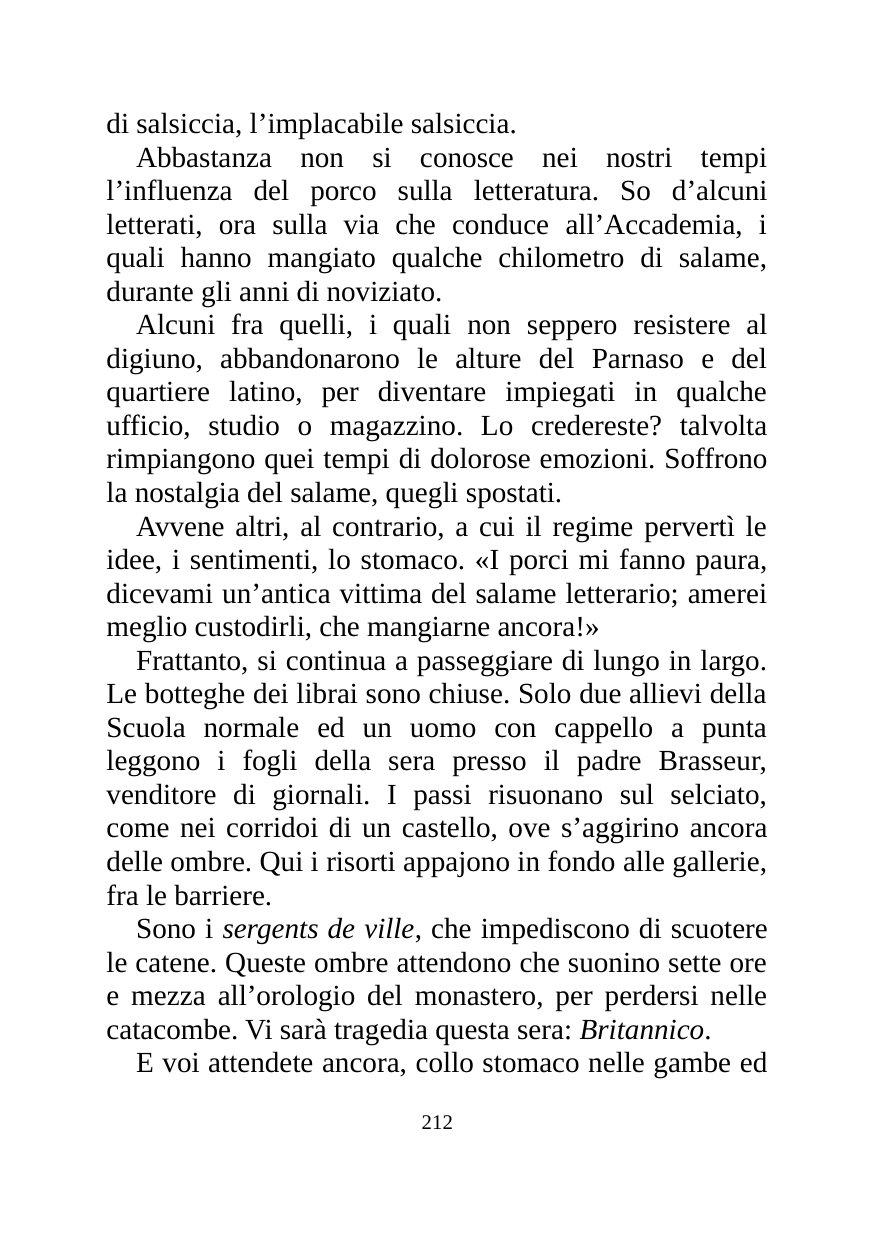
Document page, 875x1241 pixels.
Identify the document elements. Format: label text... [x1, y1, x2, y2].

text E voi attendete ancora, collo stomaco nelle gambe ed [106, 1045, 768, 1079]
text di salsiccia, l’implacabile salsiccia. [106, 106, 768, 140]
text Avvene altri, al contrario, a cui il regime pervertì le idee, i sentimenti, lo stomaco. «I porci mi fanno paura, dicevami un’antica vittima del salame letterario; amerei meglio custodirli, che mangiarne ancora!» [106, 509, 768, 643]
text Frattanto, si continua a passeggiare di lungo in largo. Le botteghe dei librai sono chiuse. Solo due allievi della Scuola normale ed un uomo con cappello a punta leggono i fogli della sera presso il padre Brasseur, venditore di giornali. I passi risuonano sul selciato, come nei corridoi di un castello, ove s’aggirino ancora delle ombre. Qui i risorti appajono in fondo alle gallerie, fra le barriere. [106, 643, 768, 911]
text Abbastanza non si conosce nei nostri tempi l’influenza del porco sulla letteratura. So d’alcuni letterati, ora sulla via che conduce all’Accademia, i quali hanno mangiato qualche chilometro di salame, durante gli anni di noviziato. [106, 140, 768, 307]
text Alcuni fra quelli, i quali non seppero resistere al digiuno, abbandonarono le alture del Parnaso e del quartiere latino, per diventare impiegati in qualche ufficio, studio o magazzino. Lo credereste? talvolta rimpiangono quei tempi di dolorose emozioni. Soffrono la nostalgia del salame, quegli spostati. [106, 307, 768, 509]
text Sono i sergents de ville, che impediscono di scuotere le catene. Queste ombre attendono che suonino sette ore e mezza all’orologio del monastero, per perdersi nelle catacombe. Vi sarà tragedia questa sera: Britannico. [106, 911, 768, 1045]
